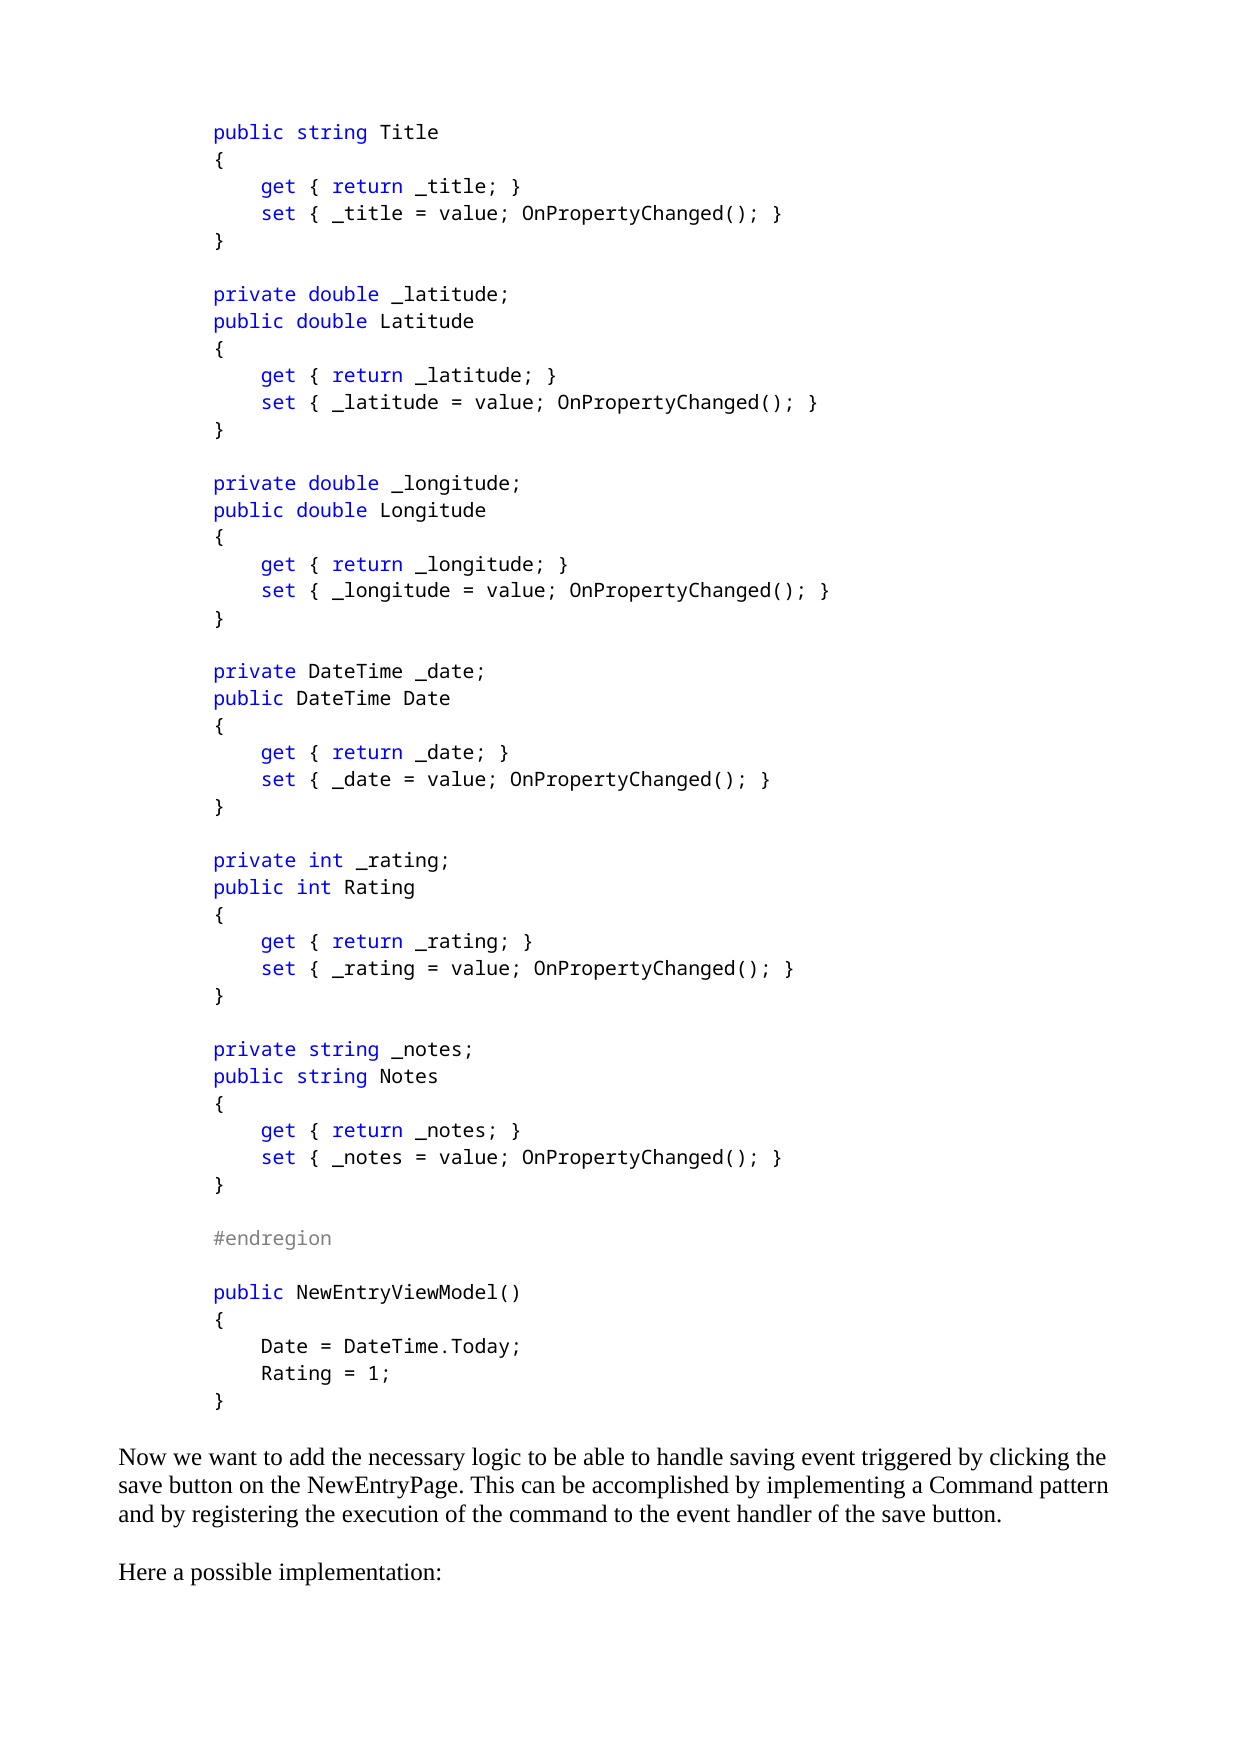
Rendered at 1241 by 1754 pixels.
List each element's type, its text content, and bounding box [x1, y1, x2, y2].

text { [118, 334, 1122, 361]
text get { return _date; } [118, 739, 1122, 766]
text #endregion [118, 1224, 1122, 1251]
text private double _longitude; [118, 469, 1122, 496]
text get { return _notes; } [118, 1116, 1122, 1143]
text public string Title [118, 118, 1122, 145]
text private DateTime _date; [118, 658, 1122, 685]
text set { _title = value; OnPropertyChanged(); } [118, 199, 1122, 226]
text { [118, 1305, 1122, 1332]
text Date = DateTime.Today; [118, 1332, 1122, 1359]
text } [118, 1386, 1122, 1413]
text private int _rating; [118, 847, 1122, 873]
text Here a possible implementation: [118, 1557, 1122, 1586]
text Now we want to add the necessary logic to be able to handle saving event triggered by clicking the save button on the NewEntryPage. This can be accomplished by implementing a Command pattern and by registering the execution of the command to the event handler of the save button. [118, 1442, 1122, 1528]
text } [118, 226, 1122, 253]
text public NewEntryViewModel() [118, 1278, 1122, 1305]
text { [118, 901, 1122, 927]
text public DateTime Date [118, 685, 1122, 712]
text public double Longitude [118, 496, 1122, 523]
text public double Latitude [118, 307, 1122, 334]
text } [118, 793, 1122, 819]
text Rating = 1; [118, 1359, 1122, 1386]
text get { return _rating; } [118, 927, 1122, 954]
text set { _notes = value; OnPropertyChanged(); } [118, 1143, 1122, 1170]
text { [118, 1089, 1122, 1116]
text public int Rating [118, 873, 1122, 901]
text get { return _latitude; } [118, 361, 1122, 388]
text { [118, 523, 1122, 550]
text private string _notes; [118, 1035, 1122, 1062]
text set { _latitude = value; OnPropertyChanged(); } [118, 388, 1122, 415]
text } [118, 415, 1122, 442]
text set { _longitude = value; OnPropertyChanged(); } [118, 577, 1122, 604]
text } [118, 604, 1122, 631]
text } [118, 1170, 1122, 1197]
text { [118, 712, 1122, 739]
text } [118, 981, 1122, 1008]
text { [118, 145, 1122, 172]
text get { return _title; } [118, 172, 1122, 199]
text get { return _longitude; } [118, 550, 1122, 577]
text set { _date = value; OnPropertyChanged(); } [118, 766, 1122, 793]
text set { _rating = value; OnPropertyChanged(); } [118, 954, 1122, 981]
text public string Notes [118, 1062, 1122, 1089]
text private double _latitude; [118, 280, 1122, 307]
